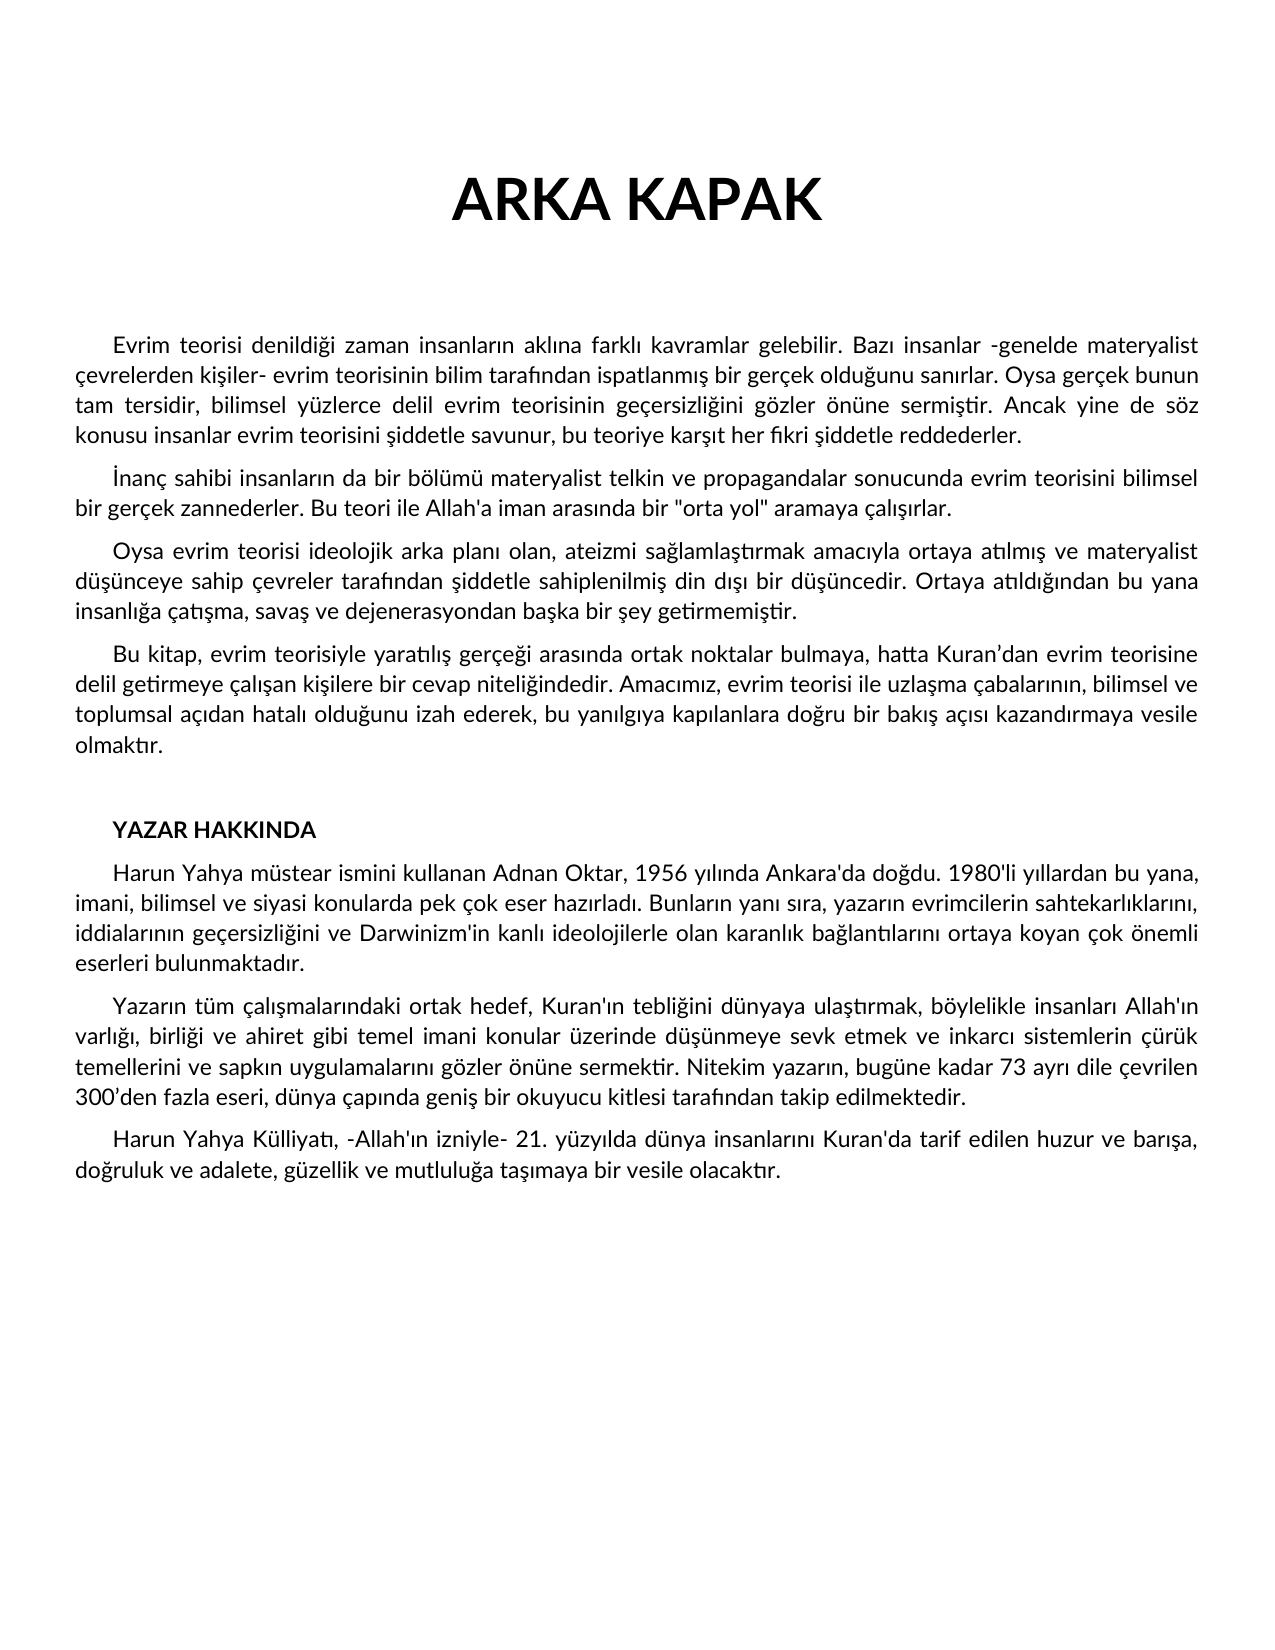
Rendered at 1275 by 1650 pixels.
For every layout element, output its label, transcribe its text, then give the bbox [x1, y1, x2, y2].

subtitle ARKA KAPAK [75, 162, 1200, 232]
text YAZAR HAKKINDA [75, 816, 1200, 843]
text Evrim teorisi denildiği zaman insanların aklına farklı kavramlar gelebilir. Bazı insanlar -genelde materyalist çevrelerden kişiler- evrim teorisinin bilim tarafından ispatlanmış bir gerçek olduğunu sanırlar. Oysa gerçek bunun tam tersidir, bilimsel yüzlerce delil evrim teorisinin geçersizliğini gözler önüne sermiştir. Ancak yine de söz konusu insanlar evrim teorisini şiddetle savunur, bu teoriye karşıt her fikri şiddetle reddederler. [75, 330, 1200, 448]
text Bu kitap, evrim teorisiyle yaratılış gerçeği arasında ortak noktalar bulmaya, hatta Kuran’dan evrim teorisine delil getirmeye çalışan kişilere bir cevap niteliğindedir. Amacımız, evrim teorisi ile uzlaşma çabalarının, bilimsel ve toplumsal açıdan hatalı olduğunu izah ederek, bu yanılgıya kapılanlara doğru bir bakış açısı kazandırmaya vesile olmaktır. [75, 640, 1200, 758]
text Yazarın tüm çalışmalarındaki ortak hedef, Kuran'ın tebliğini dünyaya ulaştırmak, böylelikle insanları Allah'ın varlığı, birliği ve ahiret gibi temel imani konular üzerinde düşünmeye sevk etmek ve inkarcı sistemlerin çürük temellerini ve sapkın uygulamalarını gözler önüne sermektir. Nitekim yazarın, bugüne kadar 73 ayrı dile çevrilen 300’den fazla eseri, dünya çapında geniş bir okuyucu kitlesi tarafından takip edilmektedir. [75, 992, 1200, 1110]
text Harun Yahya Külliyatı, -Allah'ın izniyle- 21. yüzyılda dünya insanlarını Kuran'da tarif edilen huzur ve barışa, doğruluk ve adalete, güzellik ve mutluluğa taşımaya bir vesile olacaktır. [75, 1125, 1200, 1183]
text Harun Yahya müstear ismini kullanan Adnan Oktar, 1956 yılında Ankara'da doğdu. 1980'li yıllardan bu yana, imani, bilimsel ve siyasi konularda pek çok eser hazırladı. Bunların yanı sıra, yazarın evrimcilerin sahtekarlıklarını, iddialarının geçersizliğini ve Darwinizm'in kanlı ideolojilerle olan karanlık bağlantılarını ortaya koyan çok önemli eserleri bulunmaktadır. [75, 858, 1200, 977]
text Oysa evrim teorisi ideolojik arka planı olan, ateizmi sağlamlaştırmak amacıyla ortaya atılmış ve materyalist düşünceye sahip çevreler tarafından şiddetle sahiplenilmiş din dışı bir düşüncedir. Ortaya atıldığından bu yana insanlığa çatışma, savaş ve dejenerasyondan başka bir şey getirmemiştir. [75, 537, 1200, 624]
text İnanç sahibi insanların da bir bölümü materyalist telkin ve propagandalar sonucunda evrim teorisini bilimsel bir gerçek zannederler. Bu teori ile Allah'a iman arasında bir "orta yol" aramaya çalışırlar. [75, 464, 1200, 521]
